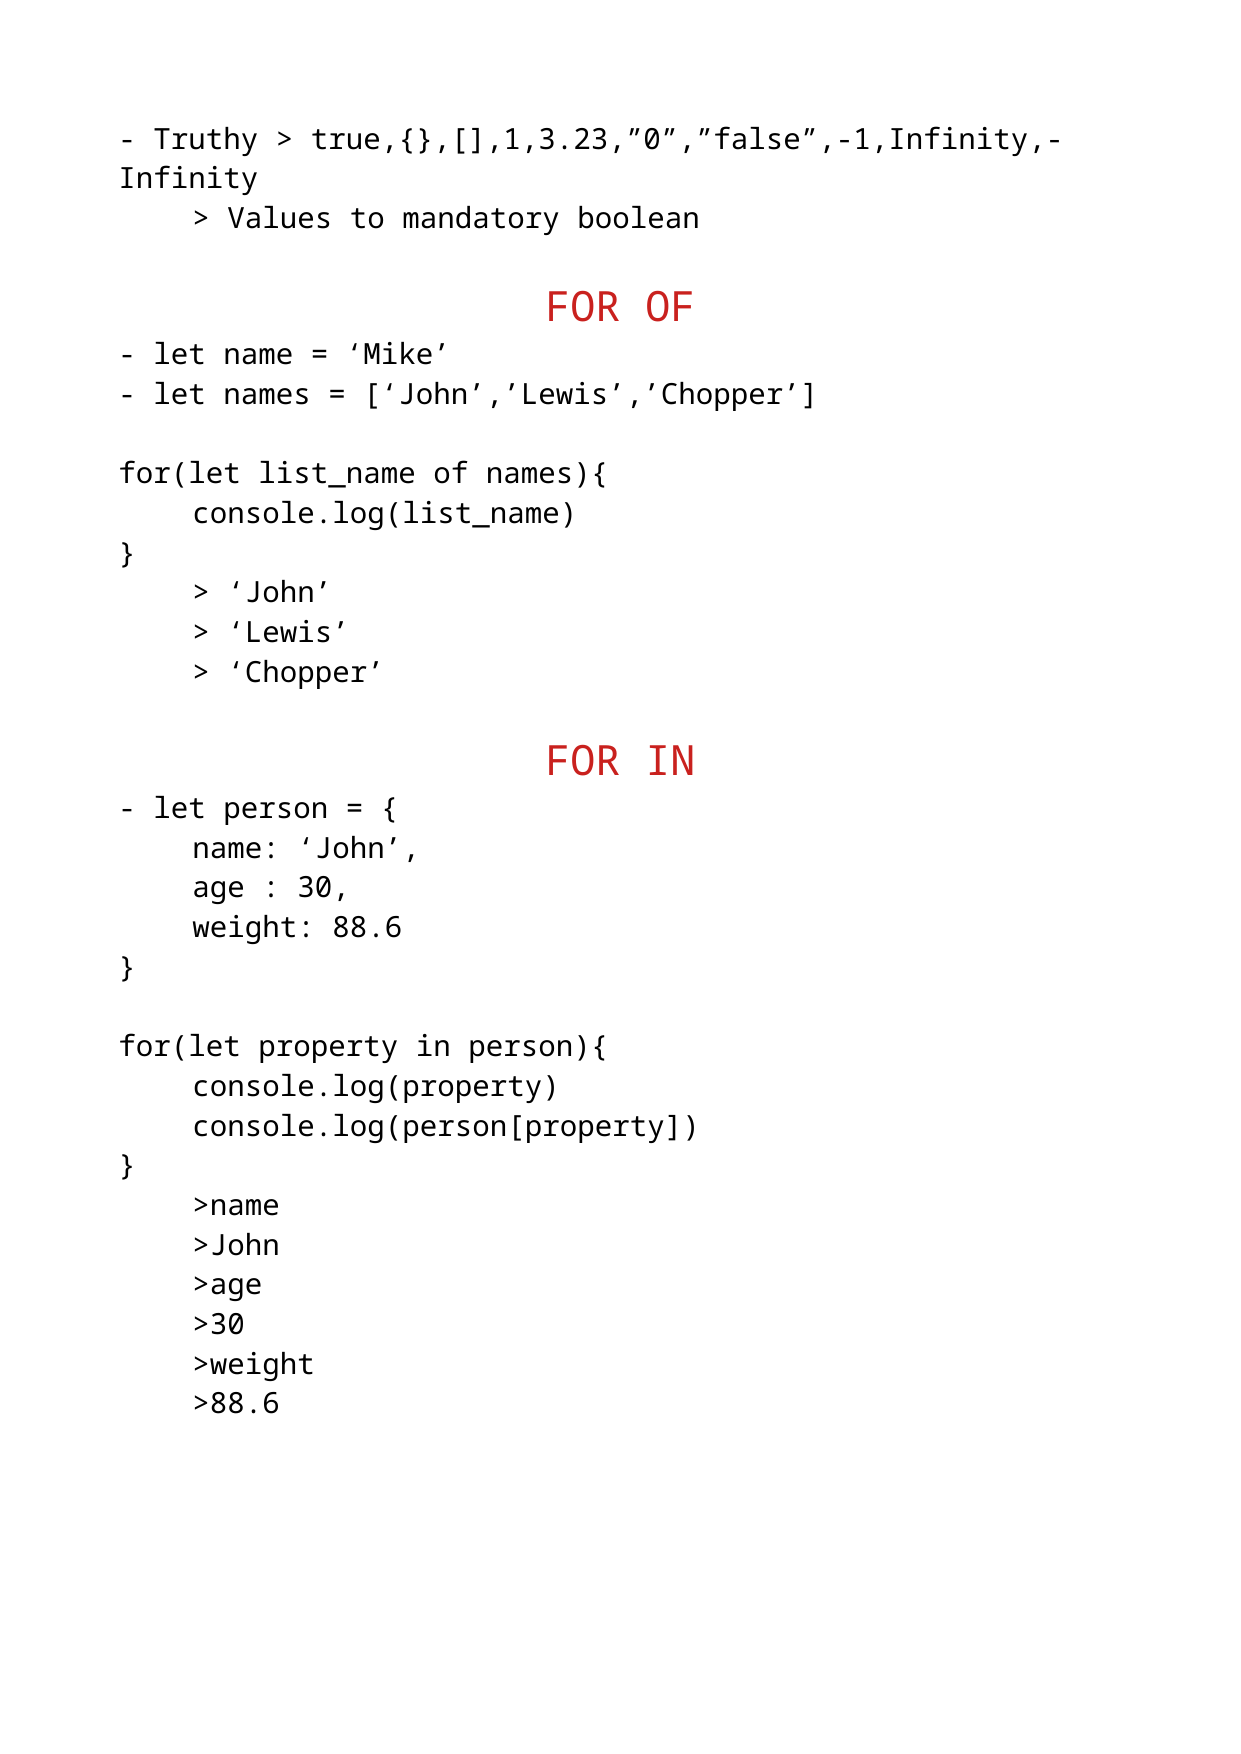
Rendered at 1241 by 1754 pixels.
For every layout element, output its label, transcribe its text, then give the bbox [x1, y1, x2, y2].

text age : 30, [118, 867, 1122, 906]
text FOR OF [118, 277, 1122, 334]
text >30 [118, 1303, 1122, 1343]
text } [118, 532, 1122, 572]
text > ‘John’ [118, 572, 1122, 611]
text for(let property in person){ [118, 1025, 1122, 1065]
text name: ‘John’, [118, 827, 1122, 867]
text >name [118, 1184, 1122, 1224]
text >age [118, 1263, 1122, 1303]
text - Truthy > true,{},[],1,3.23,”0”,”false”,-1,Infinity,-Infinity [118, 118, 1122, 197]
text console.log(person[property]) [118, 1105, 1122, 1144]
text } [118, 1144, 1122, 1184]
text - let person = { [118, 787, 1122, 827]
text > ‘Chopper’ [118, 651, 1122, 691]
text > Values to mandatory boolean [118, 197, 1122, 237]
text >John [118, 1224, 1122, 1263]
text console.log(property) [118, 1065, 1122, 1105]
text weight: 88.6 [118, 906, 1122, 946]
text for(let list_name of names){ [118, 453, 1122, 492]
text console.log(list_name) [118, 492, 1122, 532]
text >88.6 [118, 1383, 1122, 1422]
text - let names = [‘John’,’Lewis’,’Chopper’] [118, 373, 1122, 413]
text FOR IN [118, 731, 1122, 787]
text - let name = ‘Mike’ [118, 334, 1122, 373]
text >weight [118, 1343, 1122, 1383]
text > ‘Lewis’ [118, 611, 1122, 651]
text } [118, 946, 1122, 986]
